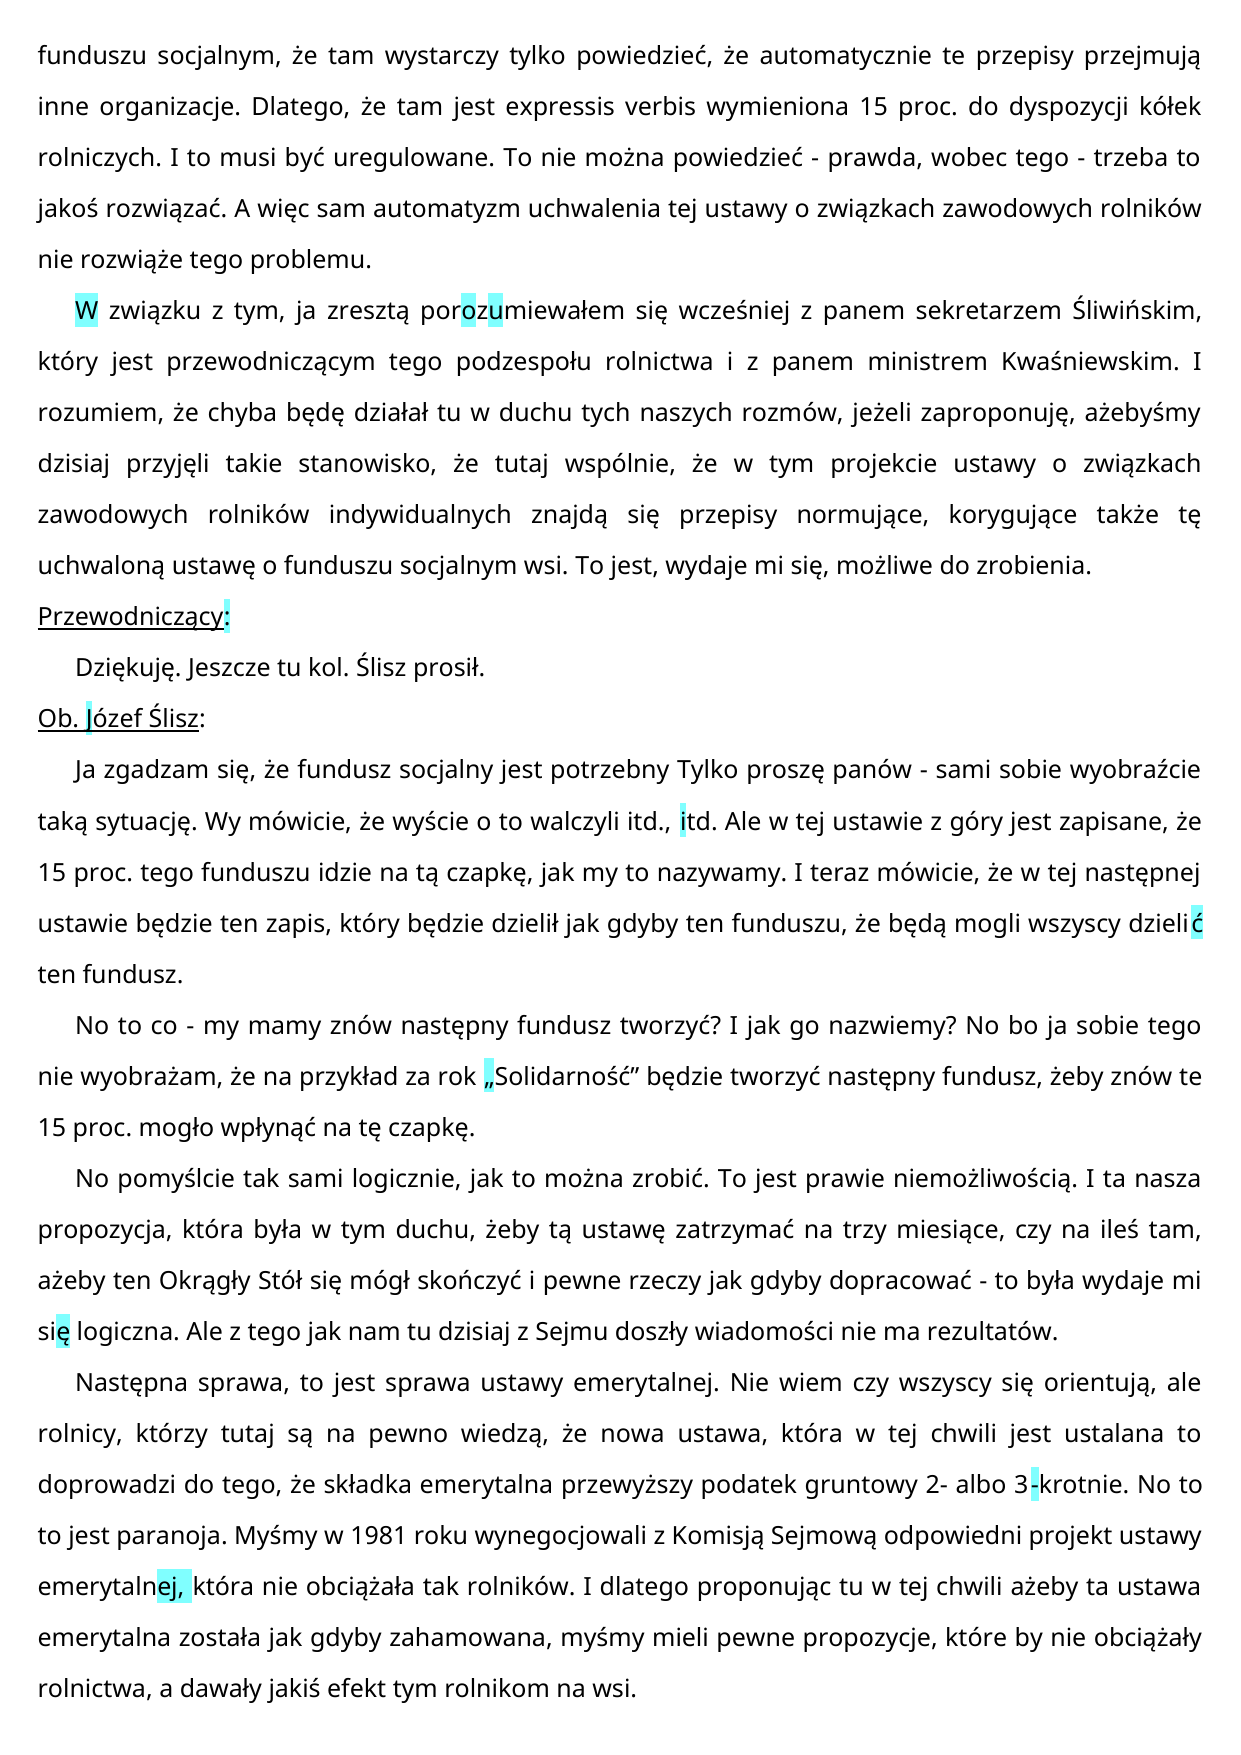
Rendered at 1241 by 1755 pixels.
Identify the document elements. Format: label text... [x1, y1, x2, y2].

text Przewodniczący: [37, 599, 1203, 633]
text Ob. Józef Ślisz: [37, 701, 1203, 735]
text No pomyślcie tak sami logicznie, jak to można zrobić. To jest prawie niemożliwością. I ta nasza propozycja, która była w tym duchu, żeby tą ustawę zatrzymać na trzy miesiące, czy na ileś tam, ażeby ten Okrągły Stół się mógł skończyć i pewne rzeczy jak gdyby dopracować - to była wydaje mi się logiczna. Ale z tego jak nam tu dzisiaj z Sejmu doszły wiadomości nie ma rezultatów. [37, 1160, 1203, 1348]
text Następna sprawa, to jest sprawa ustawy emerytalnej. Nie wiem czy wszyscy się orientują, ale rolnicy, którzy tutaj są na pewno wiedzą, że nowa ustawa, która w tej chwili jest ustalana to doprowadzi do tego, że składka emerytalna przewyższy podatek gruntowy 2- albo 3-krotnie. No to to jest paranoja. Myśmy w 1981 roku wynegocjowali z Komisją Sejmową odpowiedni projekt ustawy emerytalnej, która nie obciążała tak rolników. I dlatego proponując tu w tej chwili ażeby ta ustawa emerytalna została jak gdyby zahamowana, myśmy mieli pewne propozycje, które by nie obciążały rolnictwa, a dawały jakiś efekt tym rolnikom na wsi. [37, 1364, 1203, 1705]
text No to co - my mamy znów następny fundusz tworzyć? I jak go nazwiemy? No bo ja sobie tego nie wyobrażam, że na przykład za rok „Solidarność” będzie tworzyć następny fundusz, żeby znów te 15 proc. mogło wpłynąć na tę czapkę. [37, 1007, 1203, 1143]
text W związku z tym, ja zresztą porozumiewałem się wcześniej z panem sekretarzem Śliwińskim, który jest przewodniczącym tego podzespołu rolnictwa i z panem ministrem Kwaśniewskim. I rozumiem, że chyba będę działał tu w duchu tych naszych rozmów, jeżeli zaproponuję, ażebyśmy dzisiaj przyjęli takie stanowisko, że tutaj wspólnie, że w tym projekcie ustawy o związkach zawodowych rolników indywidualnych znajdą się przepisy normujące, korygujące także tę uchwaloną ustawę o funduszu socjalnym wsi. To jest, wydaje mi się, możliwe do zrobienia. [37, 293, 1203, 582]
text funduszu socjalnym, że tam wystarczy tylko powiedzieć, że automatycznie te przepisy przejmują inne organizacje. Dlatego, że tam jest expressis verbis wymieniona 15 proc. do dyspozycji kółek rolniczych. I to musi być uregulowane. To nie można powiedzieć - prawda, wobec tego - trzeba to jakoś rozwiązać. A więc sam automatyzm uchwalenia tej ustawy o związkach zawodowych rolników nie rozwiąże tego problemu. [37, 37, 1203, 276]
text Dziękuję. Jeszcze tu kol. Ślisz prosił. [37, 650, 1203, 684]
text Ja zgadzam się, że fundusz socjalny jest potrzebny Tylko proszę panów - sami sobie wyobraźcie taką sytuację. Wy mówicie, że wyście o to walczyli itd., itd. Ale w tej ustawie z góry jest zapisane, że 15 proc. tego funduszu idzie na tą czapkę, jak my to nazywamy. I teraz mówicie, że w tej następnej ustawie będzie ten zapis, który będzie dzielił jak gdyby ten funduszu, że będą mogli wszyscy dzielić ten fundusz. [37, 752, 1203, 990]
